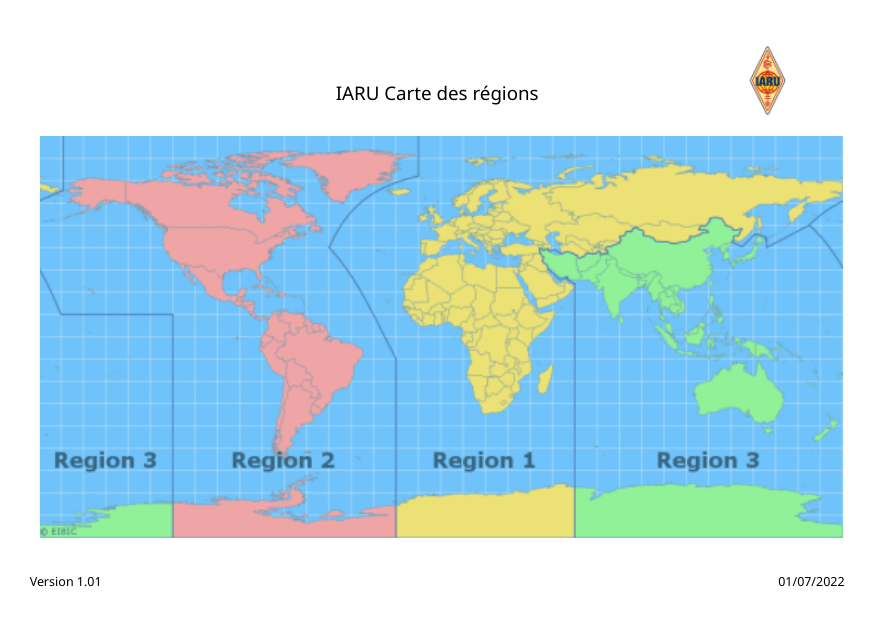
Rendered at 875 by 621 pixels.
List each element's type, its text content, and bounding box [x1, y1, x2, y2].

picture [741, 36, 793, 123]
picture [39, 136, 843, 538]
text [793, 81, 844, 106]
text IARU Carte des régions [29, 81, 741, 106]
